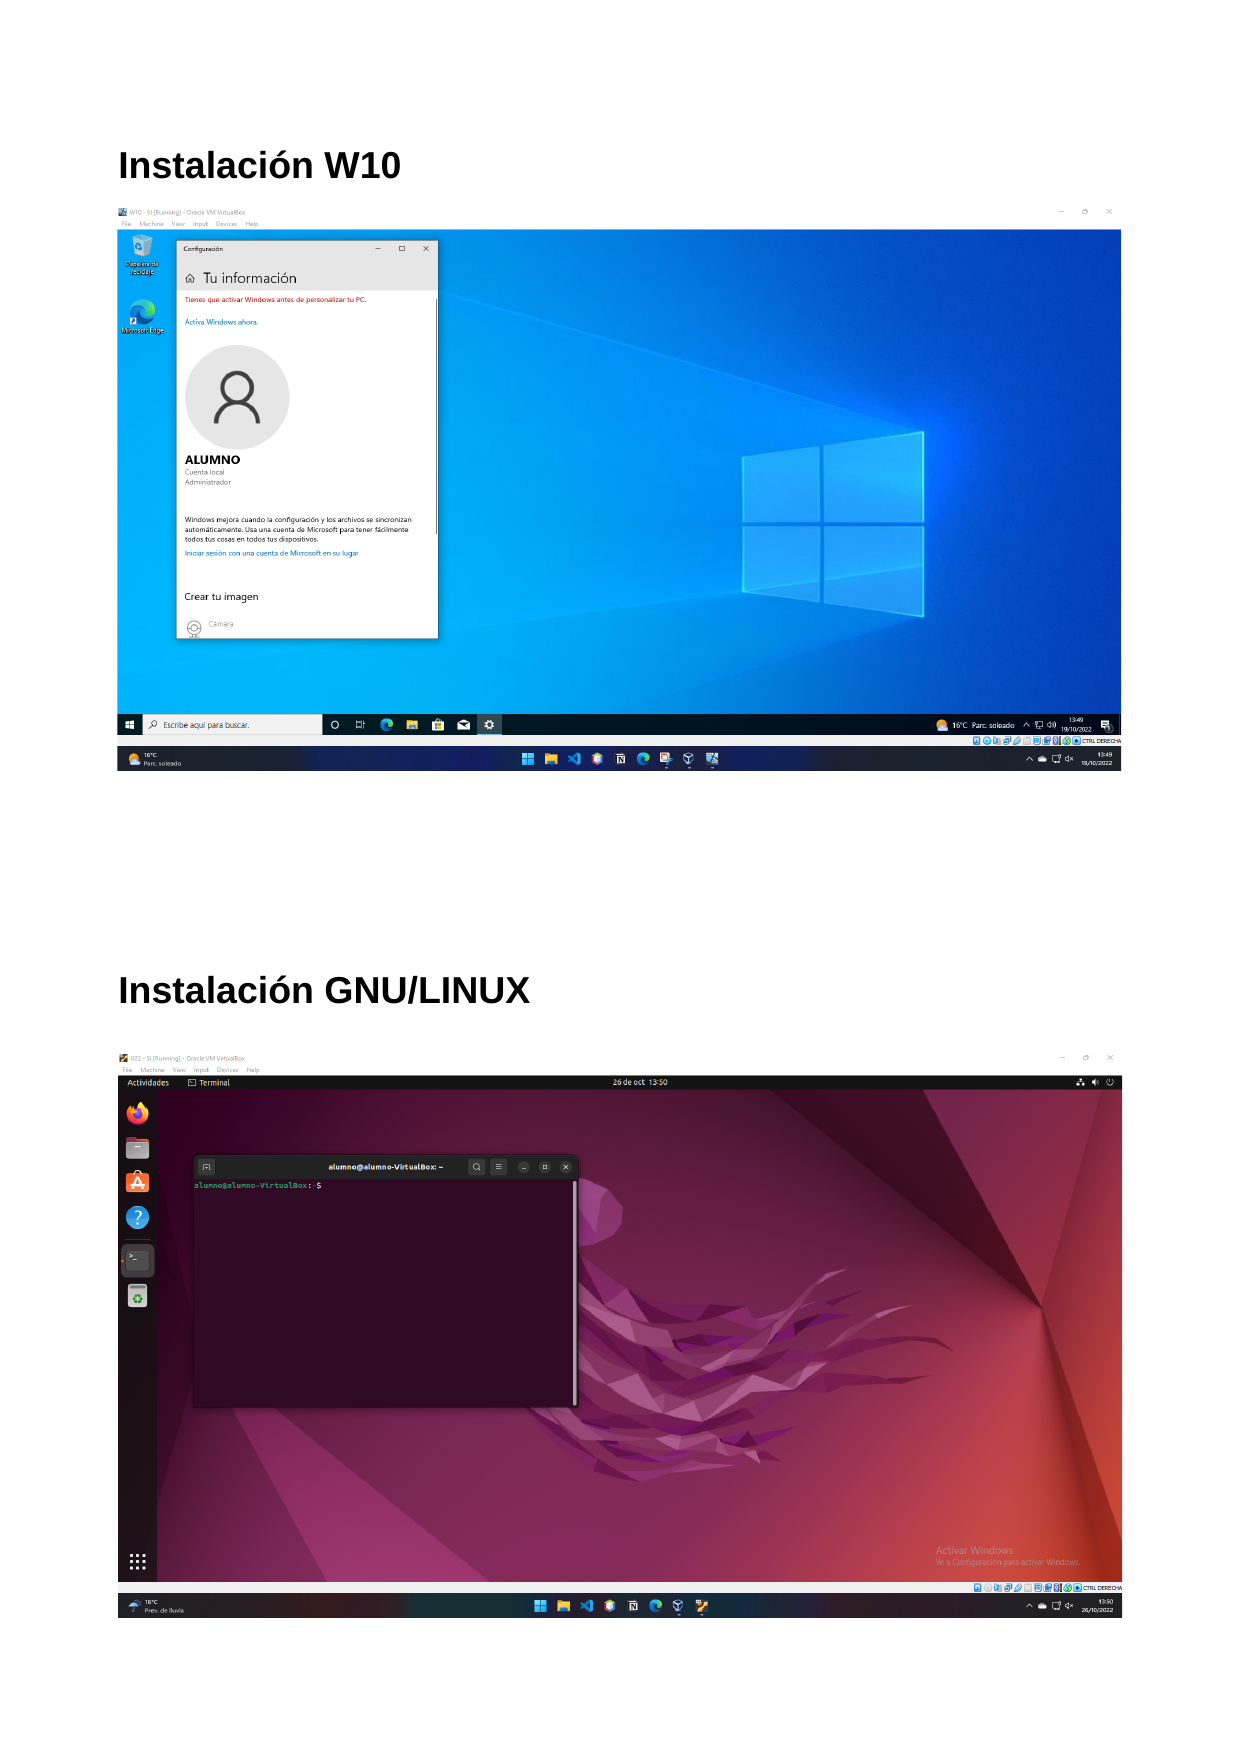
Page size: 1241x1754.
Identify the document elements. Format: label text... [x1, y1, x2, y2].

picture [134, 235, 151, 256]
subtitle Instalación W10 [118, 143, 1122, 186]
picture [118, 1052, 1123, 1618]
picture [512, 397, 524, 429]
picture [131, 300, 154, 324]
picture [117, 206, 1122, 771]
subtitle Instalación GNU/LINUX [118, 968, 1122, 1012]
